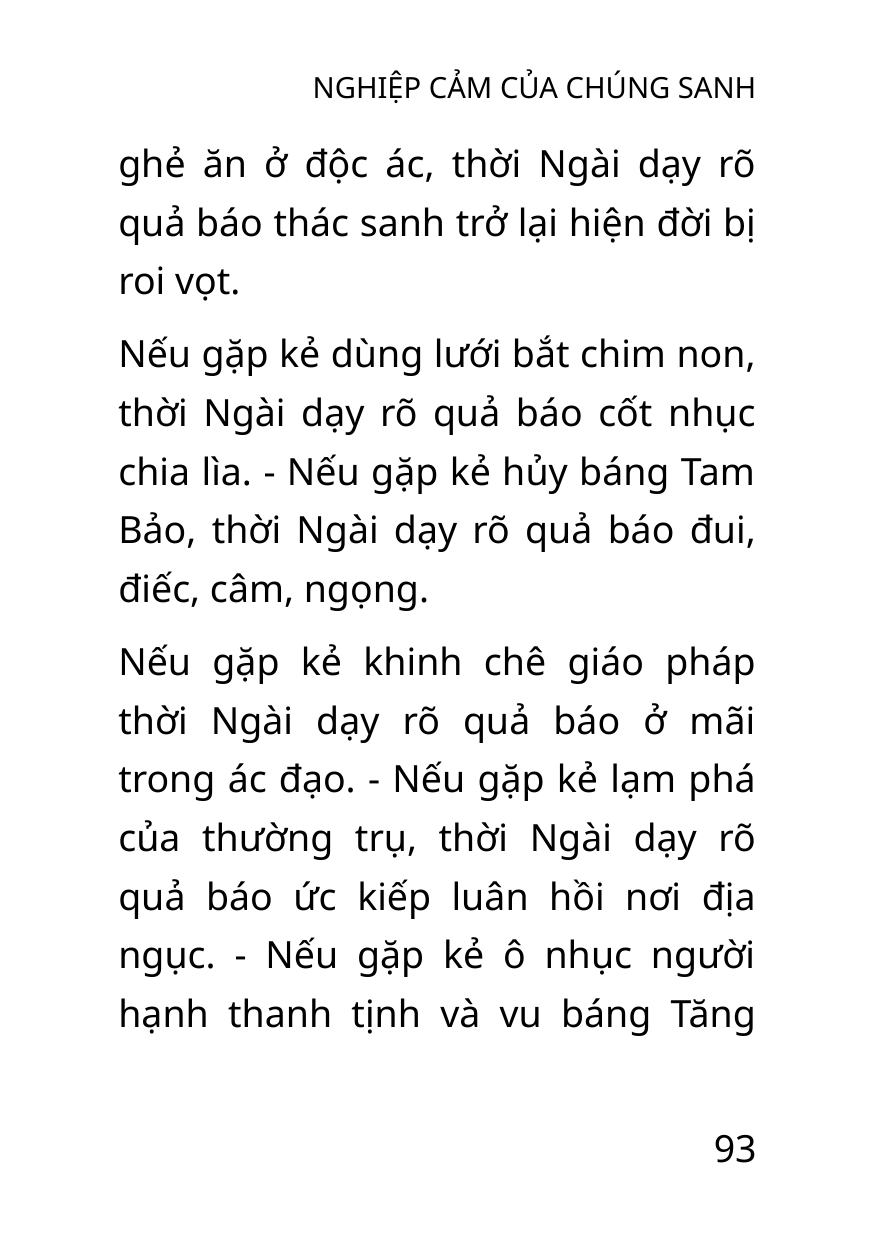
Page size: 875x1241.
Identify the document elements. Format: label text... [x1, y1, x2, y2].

text Nếu gặp kẻ dùng lưới bắt chim non, thời Ngài dạy rõ quả báo cốt nhục chia lìa. - Nếu gặp kẻ hủy báng Tam Bảo, thời Ngài dạy rõ quả báo đui, điếc, câm, ngọng. [118, 328, 756, 613]
text Nếu gặp kẻ khinh chê giáo pháp thời Ngài dạy rõ quả báo ở mãi trong ác đạo. - Nếu gặp kẻ lạm phá của thường trụ, thời Ngài dạy rõ quả báo ức kiếp luân hồi nơi địa ngục. - Nếu gặp kẻ ô nhục người hạnh thanh tịnh và vu báng Tăng [118, 636, 756, 1038]
text ghẻ ăn ở độc ác, thời Ngài dạy rõ quả báo thác sanh trở lại hiện đời bị roi vọt. [118, 137, 756, 306]
